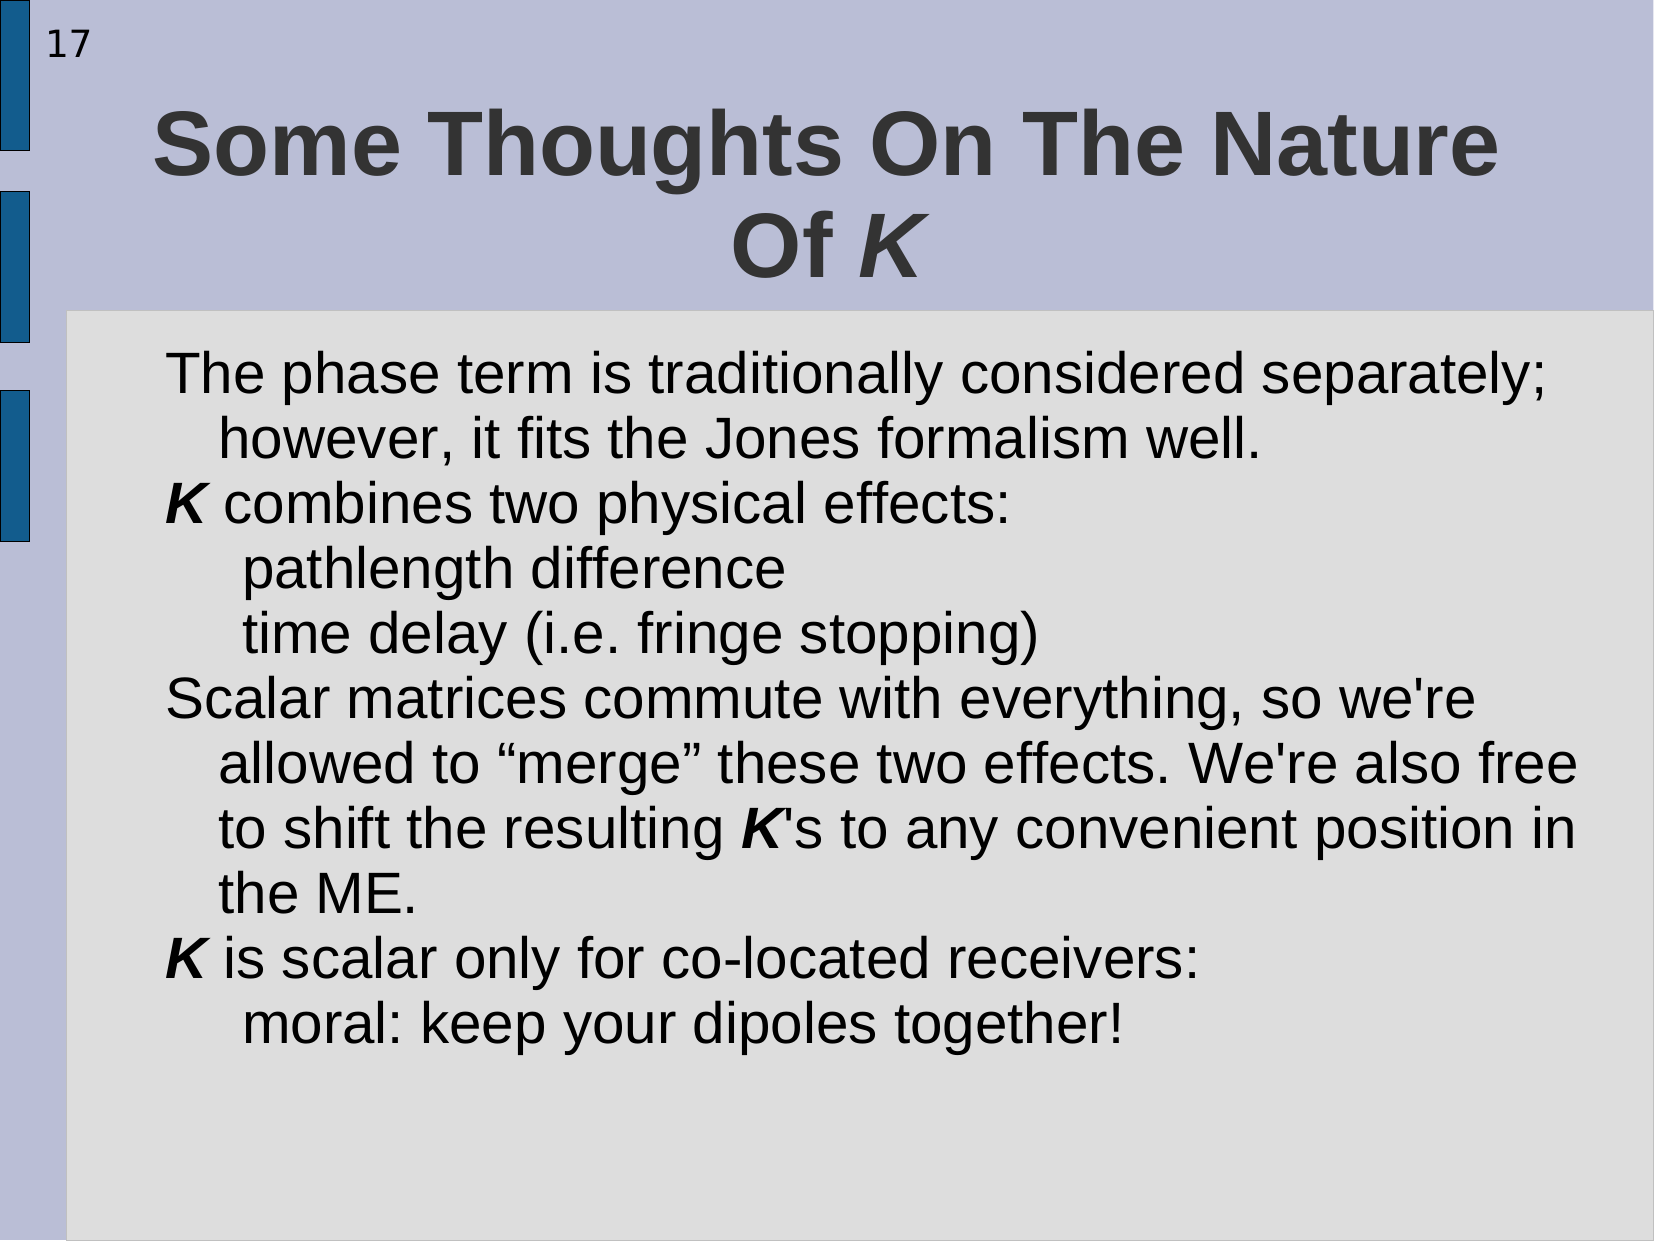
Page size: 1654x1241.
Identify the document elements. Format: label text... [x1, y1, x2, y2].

text_box [32, 15, 267, 89]
title Some Thoughts On The Nature Of K [121, 87, 1534, 302]
list The phase term is traditionally considered separately; however, it fits the Jones formalism well. K combines two physical effects: pathlength difference time delay (i.e. fringe stopping) Scalar matrices commute with everything, so we're allowed to “merge” these two effects. We're also free to shift the resulting K's to any convenient position in the ME. K is scalar only for co-located receivers: moral: keep your dipoles together! [147, 340, 1625, 1154]
